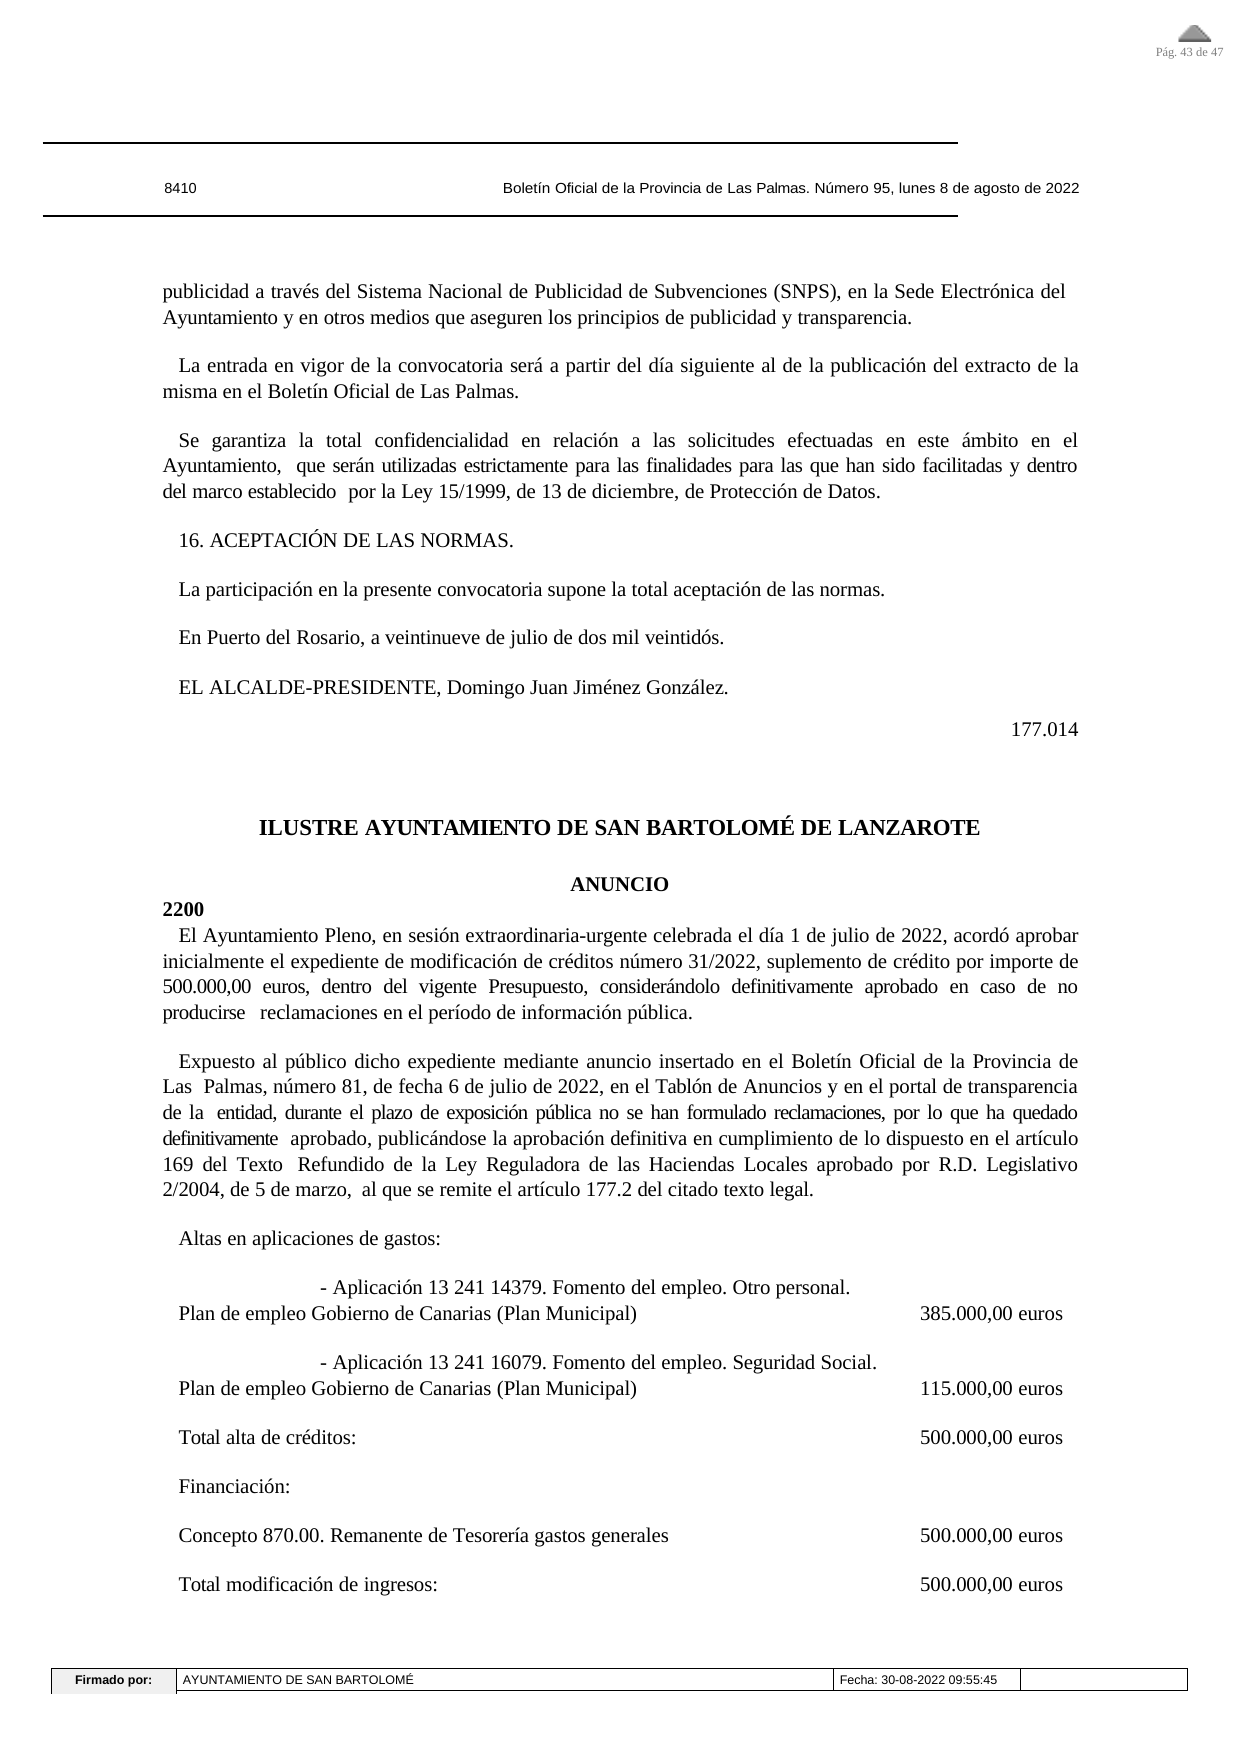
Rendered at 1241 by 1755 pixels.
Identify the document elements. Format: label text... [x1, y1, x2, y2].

subtitle 2200 [42, 897, 204, 921]
text Expuesto al público dicho expediente mediante anuncio insertado en el Boletín Oficial de la Provincia de Las Palmas, número 81, de fecha 6 de julio de 2022, en el Tablón de Anuncios y en el portal de transparencia de la entidad, durante el plazo de exposición pública no se han formulado reclamaciones, por lo que ha quedado definitivamente aprobado, publicándose la aprobación definitiva en cumplimiento de lo dispuesto en el artículo 169 del Texto Refundido de la Ley Reguladora de las Haciendas Locales aprobado por R.D. Legislativo 2/2004, de 5 de marzo, al que se remite el artículo 177.2 del citado texto legal. [162, 1049, 1079, 1201]
text 177.014 [873, 717, 1216, 741]
text ANUNCIO [570, 872, 1236, 896]
list Aplicación 13 241 14379. Fomento del empleo. Otro personal. [320, 1275, 1236, 1299]
text EL ALCALDE-PRESIDENTE, Domingo Juan Jiménez González. [178, 675, 735, 699]
text Total alta de créditos: 500.000,00 euros [178, 1425, 1236, 1449]
text Plan de empleo Gobierno de Canarias (Plan Municipal) 385.000,00 euros [178, 1301, 1236, 1325]
text Plan de empleo Gobierno de Canarias (Plan Municipal) 115.000,00 euros [178, 1376, 1236, 1400]
text La entrada en vigor de la convocatoria será a partir del día siguiente al de la publicación del extracto de la misma en el Boletín Oficial de Las Palmas. [162, 353, 1079, 403]
text Total modificación de ingresos: 500.000,00 euros [178, 1572, 1236, 1596]
table_header Firmado por: [52, 1669, 176, 1690]
text La participación en la presente convocatoria supone la total aceptación de las normas. En Puerto del Rosario, a veintinueve de julio de dos mil veintidós. [178, 577, 906, 649]
table_header AYUNTAMIENTO DE SAN BARTOLOMÉ [177, 1669, 833, 1690]
table_header [1021, 1669, 1187, 1690]
text El Ayuntamiento Pleno, en sesión extraordinaria-urgente celebrada el día 1 de julio de 2022, acordó aprobar inicialmente el expediente de modificación de créditos número 31/2022, suplemento de crédito por importe de 500.000,00 euros, dentro del vigente Presupuesto, considerándolo definitivamente aprobado en caso de no producirse reclamaciones en el período de información pública. [162, 923, 1079, 1024]
text publicidad a través del Sistema Nacional de Publicidad de Subvenciones (SNPS), en la Sede Electrónica del Ayuntamiento y en otros medios que aseguren los principios de publicidad y transparencia. [162, 279, 1178, 329]
subtitle ILUSTRE AYUNTAMIENTO DE SAN BARTOLOMÉ DE LANZAROTE [259, 814, 1236, 841]
text Altas en aplicaciones de gastos: [178, 1226, 1236, 1250]
text Concepto 870.00. Remanente de Tesorería gastos generales 500.000,00 euros [178, 1523, 1236, 1547]
text Financiación: [178, 1474, 1236, 1498]
table_header Fecha: 30-08-2022 09:55:45 [834, 1669, 1020, 1690]
text Se garantiza la total confidencialidad en relación a las solicitudes efectuadas en este ámbito en el Ayuntamiento, que serán utilizadas estrictamente para las finalidades para las que han sido facilitadas y dentro del marco establecido por la Ley 15/1999, de 13 de diciembre, de Protección de Datos. [162, 428, 1079, 503]
picture [1177, 25, 1212, 42]
list Aplicación 13 241 16079. Fomento del empleo. Seguridad Social. [320, 1350, 1236, 1374]
text 8410 Boletín Oficial de la Provincia de Las Palmas. Número 95, lunes 8 de agosto de 2022 [164, 180, 1236, 197]
text 16. ACEPTACIÓN DE LAS NORMAS. [178, 528, 1236, 552]
